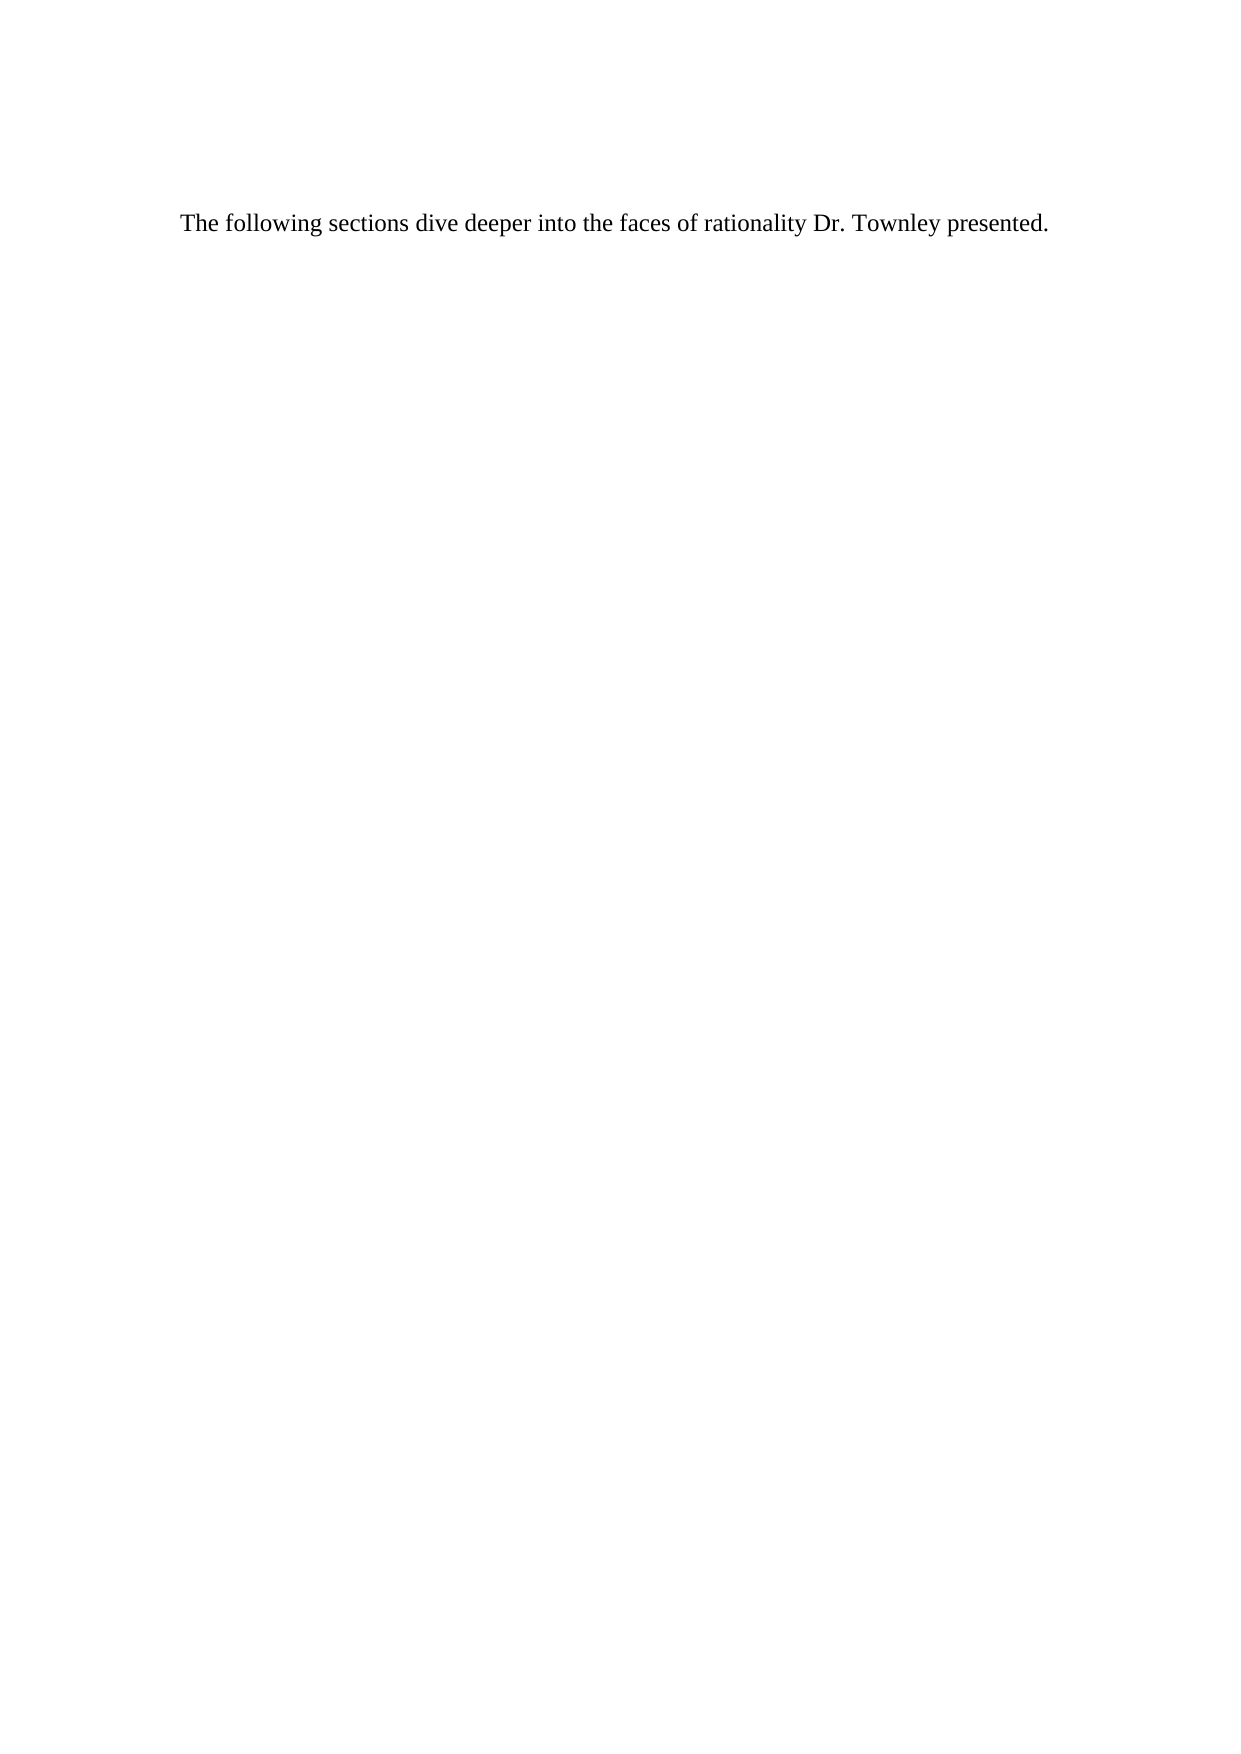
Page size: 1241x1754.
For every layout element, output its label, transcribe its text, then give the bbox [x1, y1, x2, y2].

text The following sections dive deeper into the faces of rationality Dr. Townley presented. [150, 208, 1090, 237]
